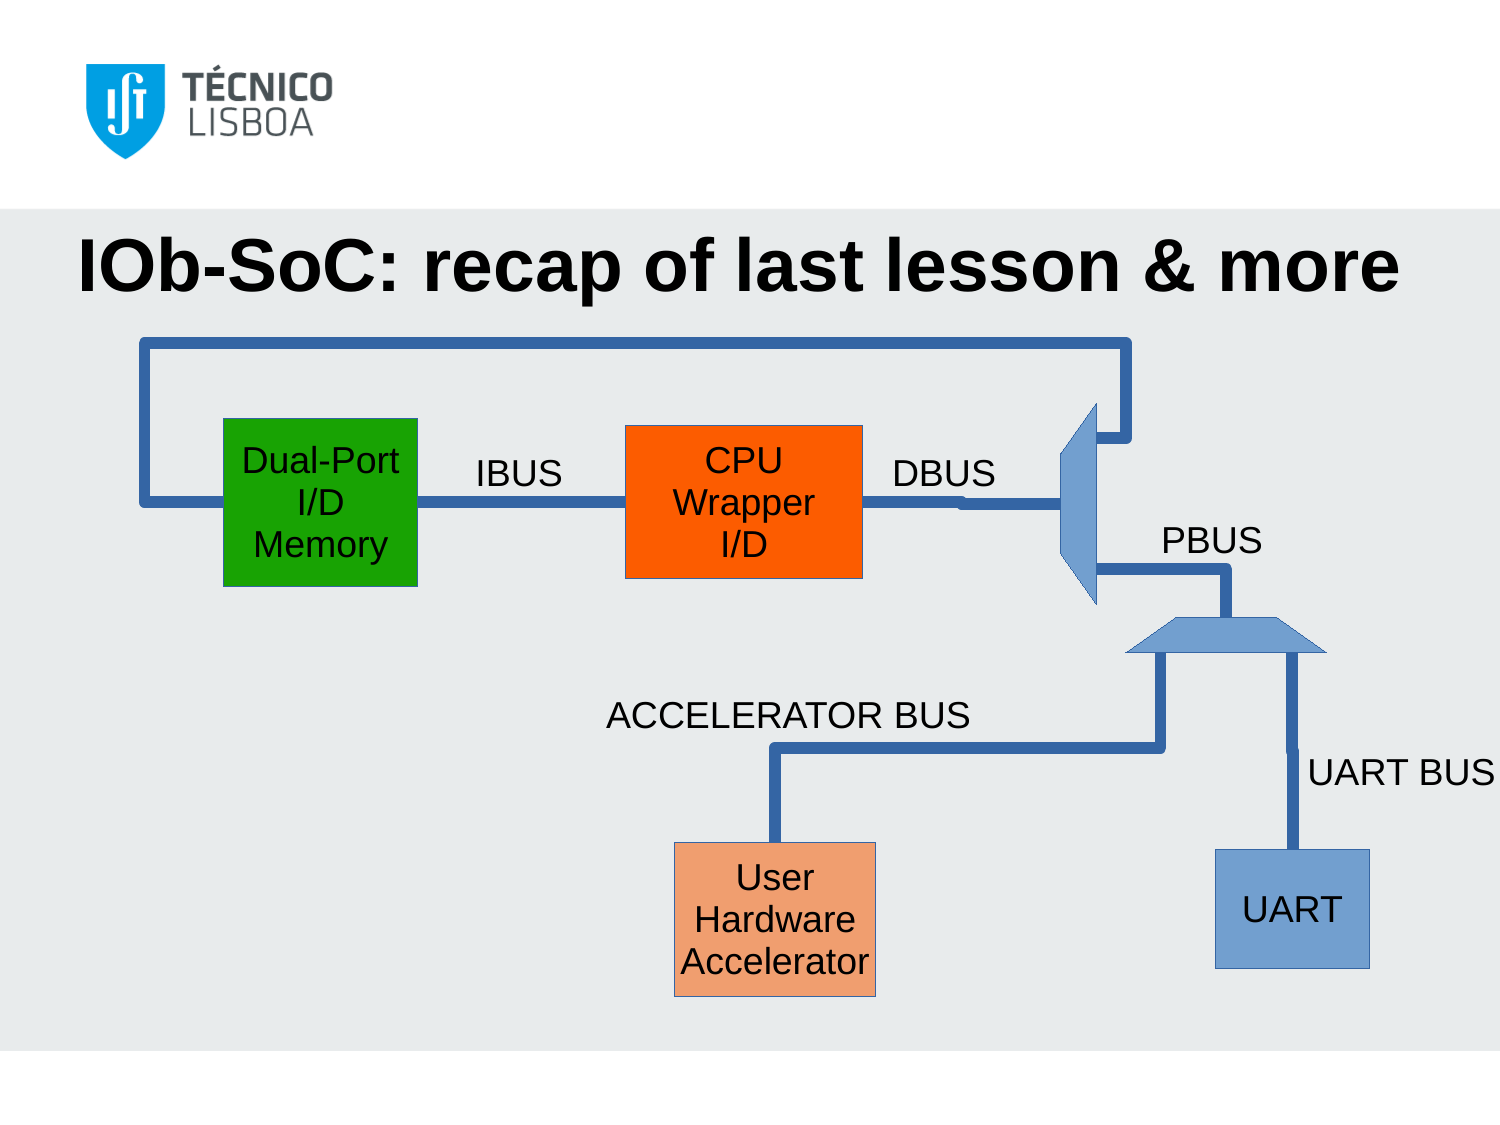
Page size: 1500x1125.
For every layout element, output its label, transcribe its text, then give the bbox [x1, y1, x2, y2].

text_box User Hardware Accelerator [674, 842, 876, 997]
picture [0, 0, 1500, 1125]
text_box [1060, 403, 1097, 605]
title IOb-SoC: recap of last lesson & more [62, 190, 1458, 333]
text_box ACCELERATOR BUS [591, 687, 986, 744]
text_box UART [1215, 849, 1370, 969]
text_box CPU Wrapper I/D [625, 425, 863, 579]
text_box [1125, 617, 1327, 653]
text_box IBUS [460, 445, 599, 502]
text_box UART BUS [1292, 743, 1500, 801]
text_box PBUS [1146, 512, 1466, 570]
text_box DBUS [877, 445, 1031, 498]
text_box Dual-Port I/D Memory [223, 418, 418, 587]
picture [151, 349, 1120, 498]
